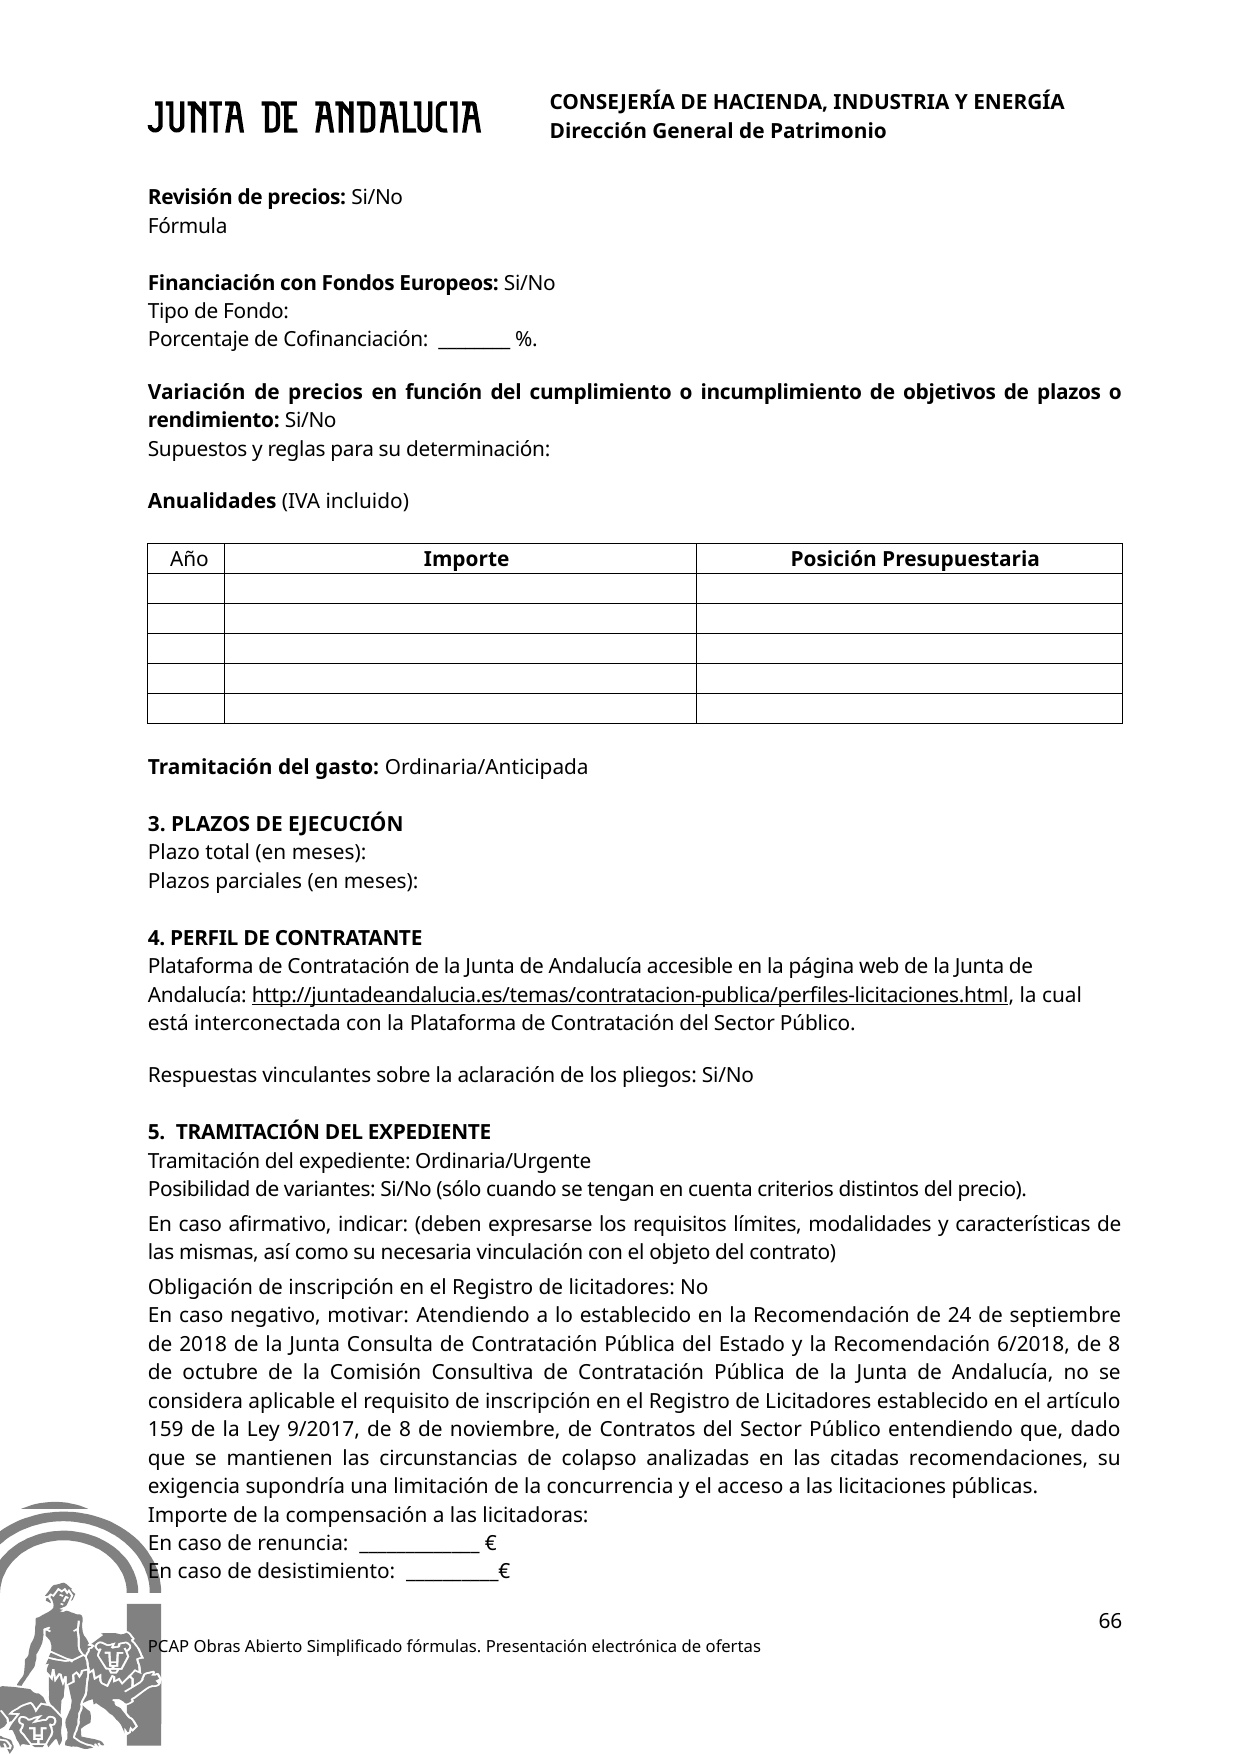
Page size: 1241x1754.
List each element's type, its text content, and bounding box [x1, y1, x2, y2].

table_cell [148, 634, 224, 663]
text 5. TRAMITACIÓN DEL EXPEDIENTE [148, 1117, 1122, 1146]
table_cell [148, 574, 224, 603]
subtitle Plazo total (en meses): [148, 837, 1122, 866]
text Supuestos y reglas para su determinación: [148, 434, 1122, 462]
text Tramitación del gasto: Ordinaria/Anticipada [148, 752, 1122, 781]
table_header Año [148, 544, 224, 573]
text Revisión de precios: Si/No [148, 182, 1122, 211]
text Plazos parciales (en meses): [148, 866, 1122, 894]
table_cell [148, 604, 224, 633]
table_cell [225, 574, 696, 603]
text Porcentaje de Cofinanciación: ________ %. [148, 324, 1122, 353]
table_cell [697, 694, 1122, 723]
table_cell [148, 664, 224, 693]
text En caso afirmativo, indicar: (deben expresarse los requisitos límites, modalidades y características de las mismas, así como su necesaria vinculación con el objeto del contrato) [148, 1209, 1122, 1266]
text Financiación con Fondos Europeos: Si/No [148, 268, 1122, 296]
table_cell [225, 634, 696, 663]
text En caso de renuncia: _____________ € [166, 1528, 1122, 1557]
table_cell [697, 664, 1122, 693]
text En caso negativo, motivar: Atendiendo a lo establecido en la Recomendación de 24 de septiembre de 2018 de la Junta Consulta de Contratación Pública del Estado y la Recomendación 6/2018, de 8 de octubre de la Comisión Consultiva de Contratación Pública de la Junta de Andalucía, no se considera aplicable el requisito de inscripción en el Registro de Licitadores establecido en el artículo 159 de la Ley 9/2017, de 8 de noviembre, de Contratos del Sector Público entendiendo que, dado que se mantienen las circunstancias de colapso analizadas en las citadas recomendaciones, su exigencia supondría una limitación de la concurrencia y el acceso a las licitaciones públicas. [148, 1301, 1122, 1500]
text Importe de la compensación a las licitadoras: [148, 1500, 1122, 1528]
subtitle 3. PLAZOS DE EJECUCIÓN [148, 809, 1122, 837]
table_cell [225, 694, 696, 723]
text Obligación de inscripción en el Registro de licitadores: No [148, 1272, 1122, 1301]
text Respuestas vinculantes sobre la aclaración de los pliegos: Si/No [148, 1061, 1122, 1089]
text Plataforma de Contratación de la Junta de Andalucía accesible en la página web de la Junta de Andalucía: http://juntadeandalucia.es/temas/contratacion-publica/perfiles-licitaciones.html, la cual está interconectada con la Plataforma de Contratación del Sector Público. [148, 951, 1122, 1037]
table_cell [225, 664, 696, 693]
table_cell [697, 574, 1122, 603]
text Anualidades (IVA incluido) [148, 486, 1122, 515]
text Tipo de Fondo: [148, 296, 1122, 324]
text Posibilidad de variantes: Si/No (sólo cuando se tengan en cuenta criterios distintos del precio). [148, 1174, 1122, 1203]
table_header Posición Presupuestaria [697, 544, 1122, 573]
text Tramitación del expediente: Ordinaria/Urgente [148, 1146, 1122, 1174]
table_cell [225, 604, 696, 633]
table_cell [697, 604, 1122, 633]
table_cell [148, 694, 224, 723]
table_cell [697, 634, 1122, 663]
text Fórmula [148, 211, 1122, 239]
text Variación de precios en función del cumplimiento o incumplimiento de objetivos de plazos o rendimiento: Si/No [148, 377, 1122, 434]
text En caso de desistimiento: __________€ [166, 1557, 1122, 1585]
text 4. PERFIL DE CONTRATANTE [148, 923, 1122, 951]
table_header Importe [225, 544, 696, 573]
